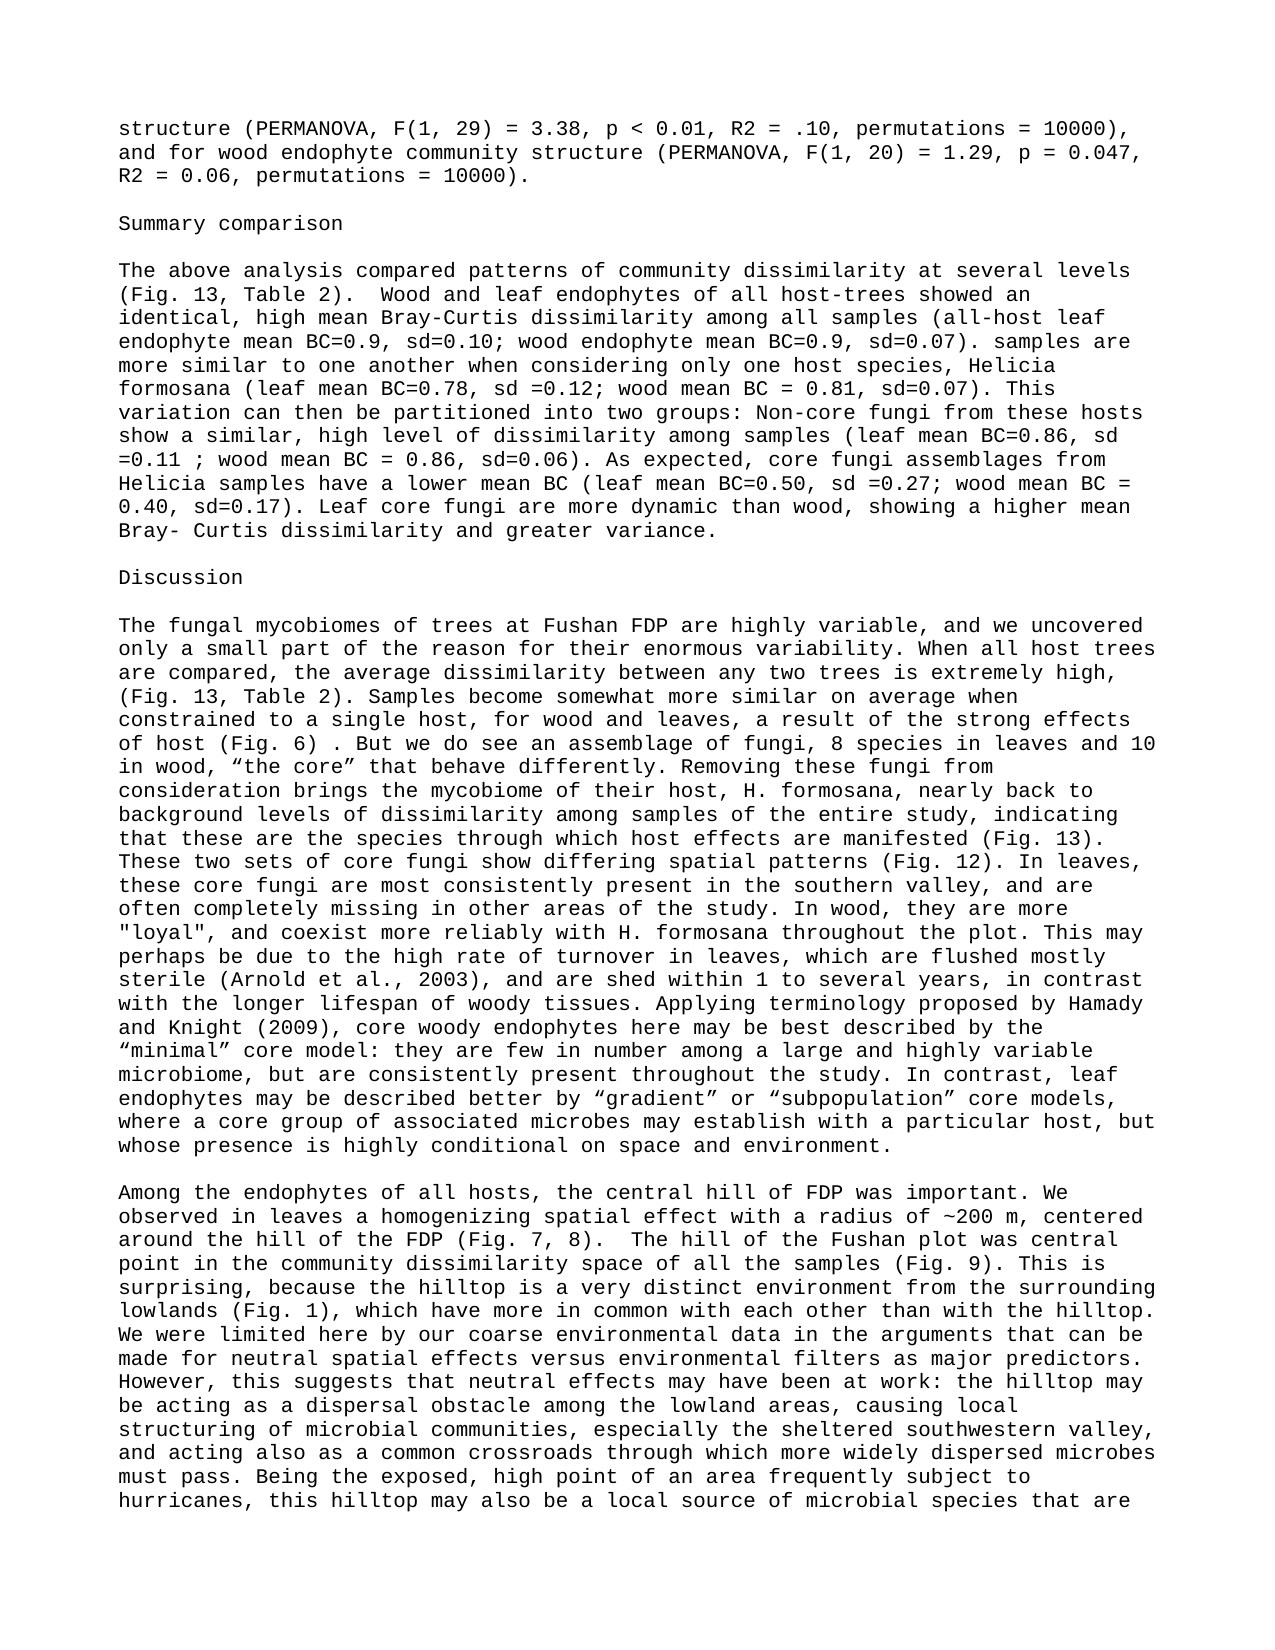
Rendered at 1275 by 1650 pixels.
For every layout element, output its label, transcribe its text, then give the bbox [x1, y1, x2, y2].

text Among the endophytes of all hosts, the central hill of FDP was important. We observed in leaves a homogenizing spatial effect with a radius of ~200 m, centered around the hill of the FDP (Fig. 7, 8). The hill of the Fushan plot was central point in the community dissimilarity space of all the samples (Fig. 9). This is surprising, because the hilltop is a very distinct environment from the surrounding lowlands (Fig. 1), which have more in common with each other than with the hilltop. We were limited here by our coarse environmental data in the arguments that can be made for neutral spatial effects versus environmental filters as major predictors. However, this suggests that neutral effects may have been at work: the hilltop may be acting as a dispersal obstacle among the lowland areas, causing local structuring of microbial communities, especially the sheltered southwestern valley, and acting also as a common crossroads through which more widely dispersed microbes must pass. Being the exposed, high point of an area frequently subject to hurricanes, this hilltop may also be a local source of microbial species that are [118, 1182, 1157, 1513]
text The fungal mycobiomes of trees at Fushan FDP are highly variable, and we uncovered only a small part of the reason for their enormous variability. When all host trees are compared, the average dissimilarity between any two trees is extremely high, (Fig. 13, Table 2). Samples become somewhat more similar on average when constrained to a single host, for wood and leaves, a result of the strong effects of host (Fig. 6) . But we do see an assemblage of fungi, 8 species in leaves and 10 in wood, “the core” that behave differently. Removing these fungi from consideration brings the mycobiome of their host, H. formosana, nearly back to background levels of dissimilarity among samples of the entire study, indicating that these are the species through which host effects are manifested (Fig. 13). These two sets of core fungi show differing spatial patterns (Fig. 12). In leaves, these core fungi are most consistently present in the southern valley, and are often completely missing in other areas of the study. In wood, they are more "loyal", and coexist more reliably with H. formosana throughout the plot. This may perhaps be due to the high rate of turnover in leaves, which are flushed mostly sterile (Arnold et al., 2003), and are shed within 1 to several years, in contrast with the longer lifespan of woody tissues. Applying terminology proposed by Hamady and Knight (2009), core woody endophytes here may be best described by the “minimal” core model: they are few in number among a large and highly variable microbiome, but are consistently present throughout the study. In contrast, leaf endophytes may be described better by “gradient” or “subpopulation” core models, where a core group of associated microbes may establish with a particular host, but whose presence is highly conditional on space and environment. [118, 615, 1157, 1158]
text structure (PERMANOVA, F(1, 29) = 3.38, p < 0.01, R2 = .10, permutations = 10000), and for wood endophyte community structure (PERMANOVA, F(1, 20) = 1.29, p = 0.047, R2 = 0.06, permutations = 10000). [118, 118, 1157, 189]
text Summary comparison [118, 213, 1157, 236]
text The above analysis compared patterns of community dissimilarity at several levels (Fig. 13, Table 2). Wood and leaf endophytes of all host-trees showed an identical, high mean Bray-Curtis dissimilarity among all samples (all-host leaf endophyte mean BC=0.9, sd=0.10; wood endophyte mean BC=0.9, sd=0.07). samples are more similar to one another when considering only one host species, Helicia formosana (leaf mean BC=0.78, sd =0.12; wood mean BC = 0.81, sd=0.07). This variation can then be partitioned into two groups: Non-core fungi from these hosts show a similar, high level of dissimilarity among samples (leaf mean BC=0.86, sd =0.11 ; wood mean BC = 0.86, sd=0.06). As expected, core fungi assemblages from Helicia samples have a lower mean BC (leaf mean BC=0.50, sd =0.27; wood mean BC = 0.40, sd=0.17). Leaf core fungi are more dynamic than wood, showing a higher mean Bray- Curtis dissimilarity and greater variance. [118, 260, 1157, 544]
text Discussion [118, 567, 1157, 591]
